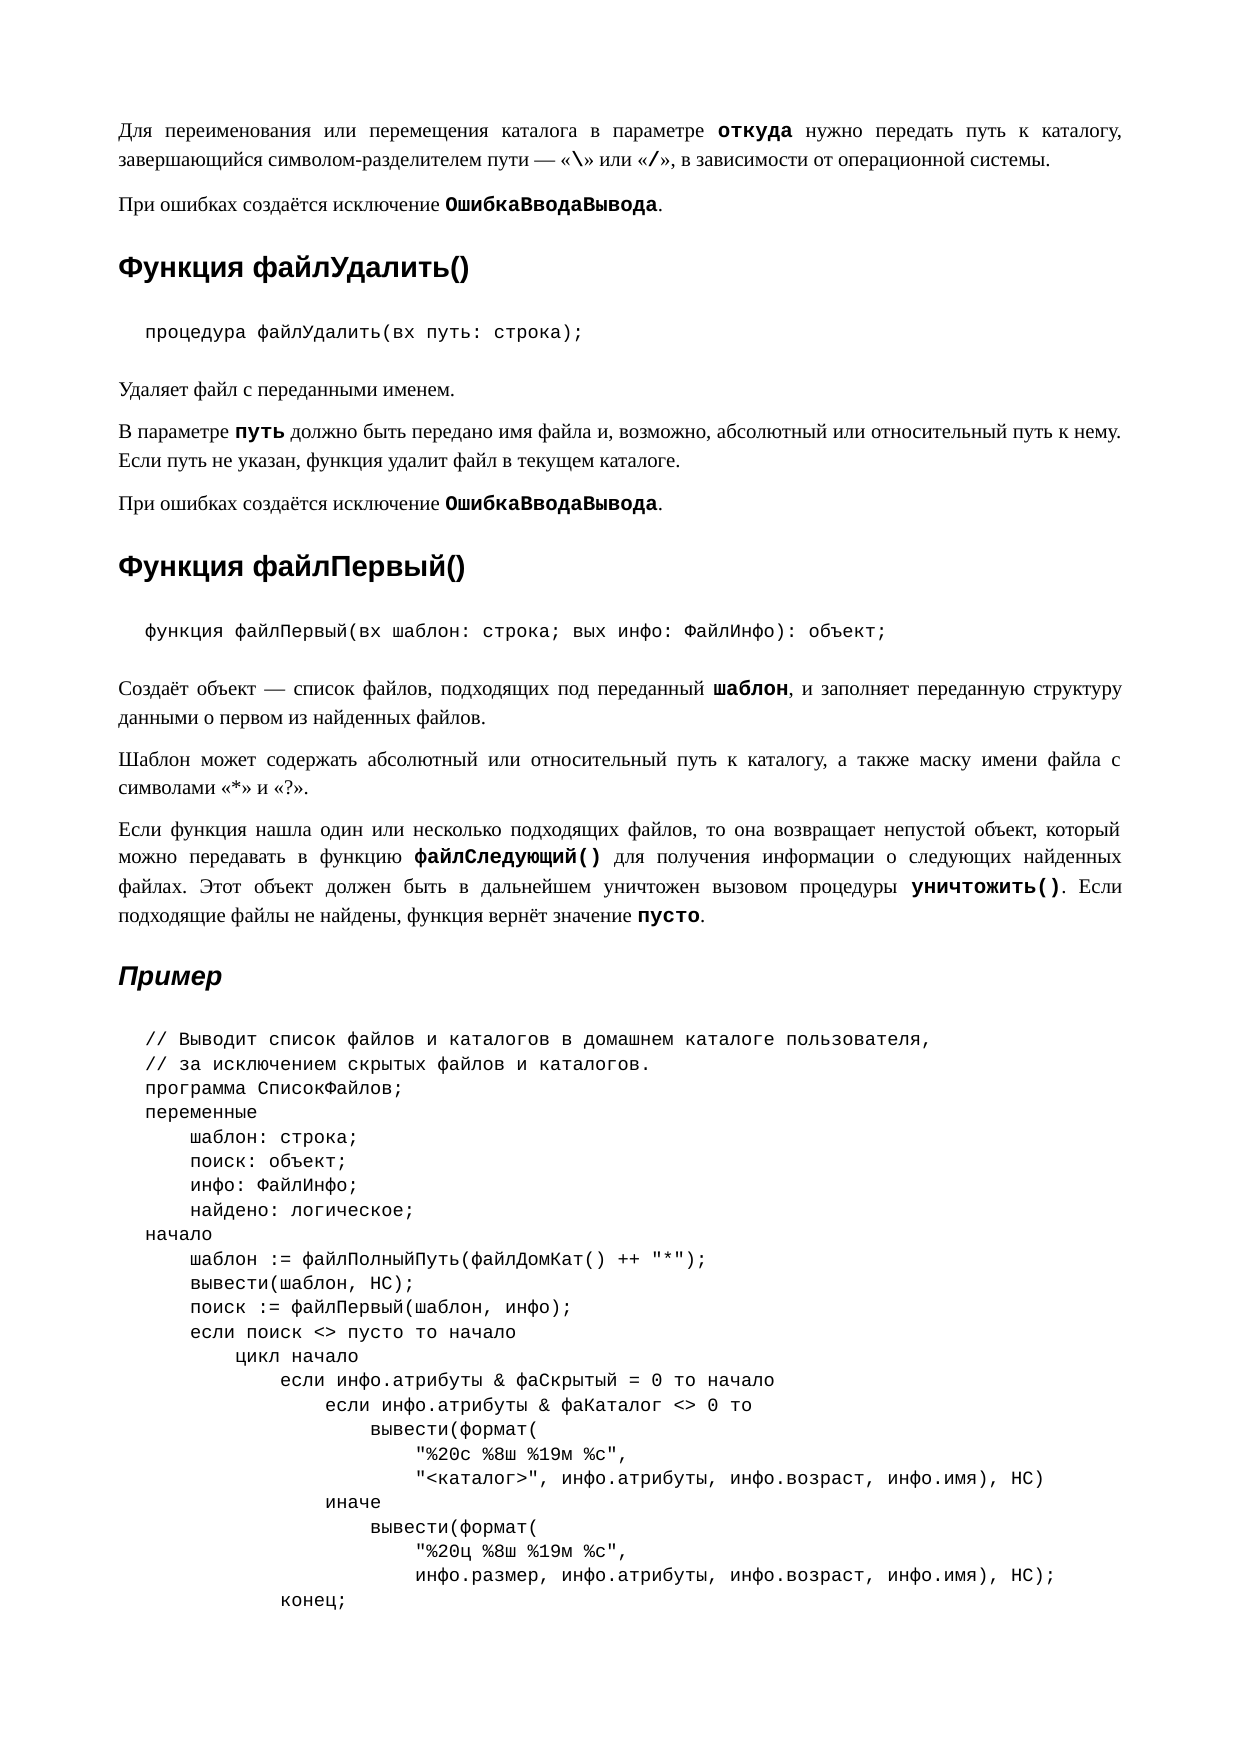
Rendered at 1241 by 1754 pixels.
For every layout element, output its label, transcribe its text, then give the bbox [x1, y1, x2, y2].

subtitle Функция файлУдалить() [118, 250, 1122, 284]
text Создаёт объект — список файлов, подходящих под переданный шаблон, и заполняет переданную структуру данными о первом из найденных файлов. [118, 676, 1122, 729]
subtitle Пример [118, 960, 1122, 991]
text Если функция нашла один или несколько подходящих файлов, то она возвращает непустой объект, который можно передавать в функцию файлСледующий() для получения информации о следующих найденных файлах. Этот объект должен быть в дальнейшем уничтожен вызовом процедуры уничтожить(). Если подходящие файлы не найдены, функция вернёт значение пусто. [118, 817, 1122, 929]
subtitle Функция файлПервый() [118, 549, 1122, 583]
text При ошибках создаётся исключение ОшибкаВводаВывода. [118, 192, 1122, 217]
text функция файлПервый(вх шаблон: строка; вых инфо: ФайлИнфо): объект; [136, 613, 1104, 652]
text В параметре путь должно быть передано имя файла и, возможно, абсолютный или относительный путь к нему. Если путь не указан, функция удалит файл в текущем каталоге. [118, 419, 1122, 472]
text Удаляет файл с переданными именем. [118, 377, 1122, 401]
text Для переименования или перемещения каталога в параметре откуда нужно передать путь к каталогу, завершающийся символом-разделителем пути — «\» или «/», в зависимости от операционной системы. [118, 118, 1122, 173]
text При ошибках создаётся исключение ОшибкаВводаВывода. [118, 490, 1122, 516]
text Шаблон может содержать абсолютный или относительный путь к каталогу, а также маску имени файла с символами «*» и «?». [118, 747, 1122, 799]
text процедура файлУдалить(вх путь: строка); [136, 314, 1104, 353]
text // Выводит список файлов и каталогов в домашнем каталоге пользователя, // за исключением скрытых файлов и каталогов. программа СписокФайлов; переменные шаблон: строка; поиск: объект; инфо: ФайлИнфо; найдено: логическое; начало шаблон := файлПолныйПуть(файлДомКат() ++ "*"); вывести(шаблон, НС); поиск := файлПервый(шаблон, инфо); если поиск <> пусто то начало цикл начало если инфо.атрибуты & фаСкрытый = 0 то начало если инфо.атрибуты & фаКаталог <> 0 то вывести(формат( "%20с %8ш %19м %с", "<каталог>", инфо.атрибуты, инфо.возраст, инфо.имя), НС) иначе вывести(формат( "%20ц %8ш %19м %с", инфо.размер, инфо.атрибуты, инфо.возраст, инфо.имя), НС); конец; [136, 1021, 1104, 1621]
